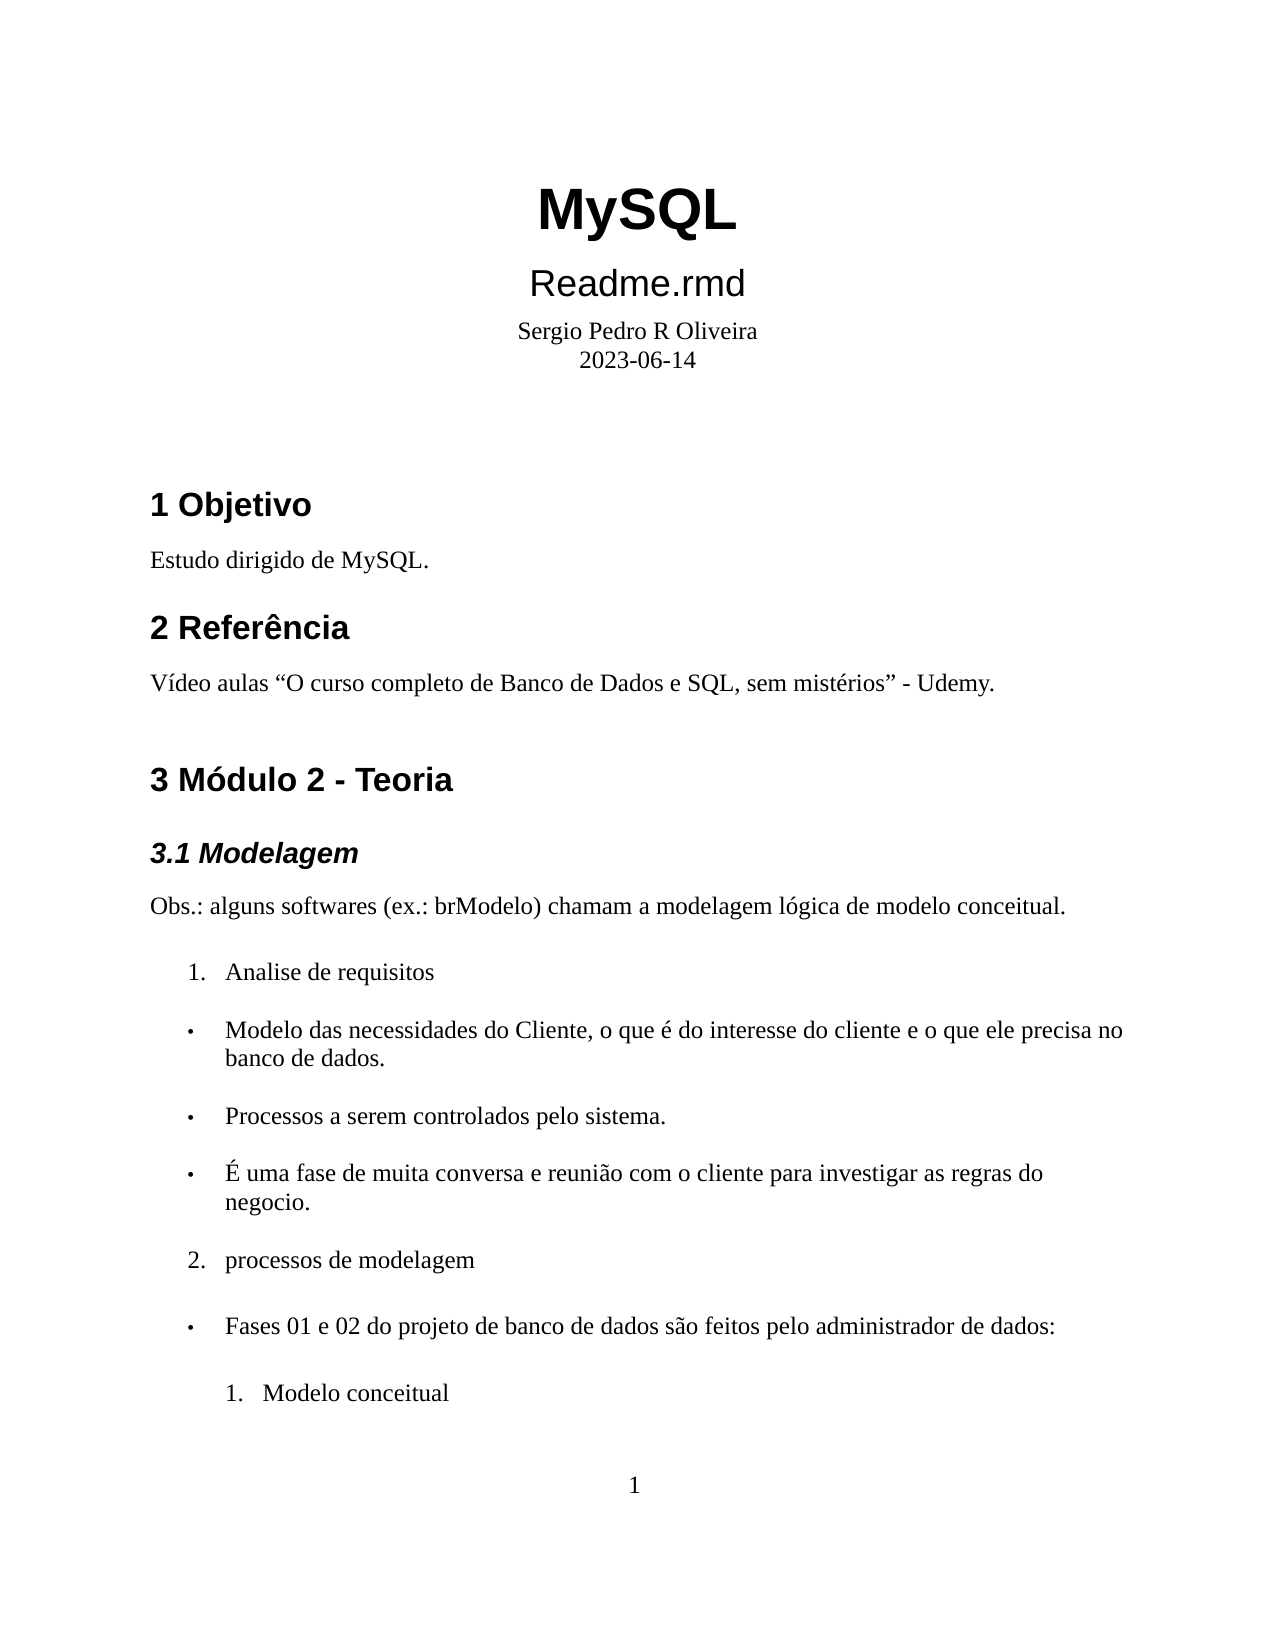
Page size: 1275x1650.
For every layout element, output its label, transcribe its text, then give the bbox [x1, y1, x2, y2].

subtitle 1 Objetivo [150, 485, 1125, 524]
subtitle 2 Referência [150, 608, 1125, 647]
list processos de modelagem [187, 1245, 1125, 1302]
subtitle 3.1 Modelagem [150, 836, 1125, 869]
subtitle Readme.rmd [150, 261, 1125, 304]
list Fases 01 e 02 do projeto de banco de dados são feitos pelo administrador de dados: [187, 1311, 1125, 1369]
title MySQL [150, 175, 1125, 242]
list É uma fase de muita conversa e reunião com o cliente para investigar as regras do negocio. [187, 1158, 1125, 1245]
text Estudo dirigido de MySQL. [150, 545, 1125, 574]
list Analise de requisitos [187, 957, 1125, 1015]
list Processos a serem controlados pelo sistema. [187, 1101, 1125, 1158]
subtitle 3 Módulo 2 - Teoria [150, 759, 1125, 798]
list Modelo das necessidades do Cliente, o que é do interesse do cliente e o que ele precisa no banco de dados. [187, 1015, 1125, 1101]
text Vídeo aulas “O curso completo de Banco de Dados e SQL, sem mistérios” - Udemy. [150, 668, 1125, 697]
text Obs.: alguns softwares (ex.: brModelo) chamam a modelagem lógica de modelo conceitual. [150, 891, 1125, 948]
text Sergio Pedro R Oliveira [150, 316, 1125, 345]
list Modelo conceitual [225, 1378, 1125, 1435]
text 2023-06-14 [150, 345, 1125, 374]
